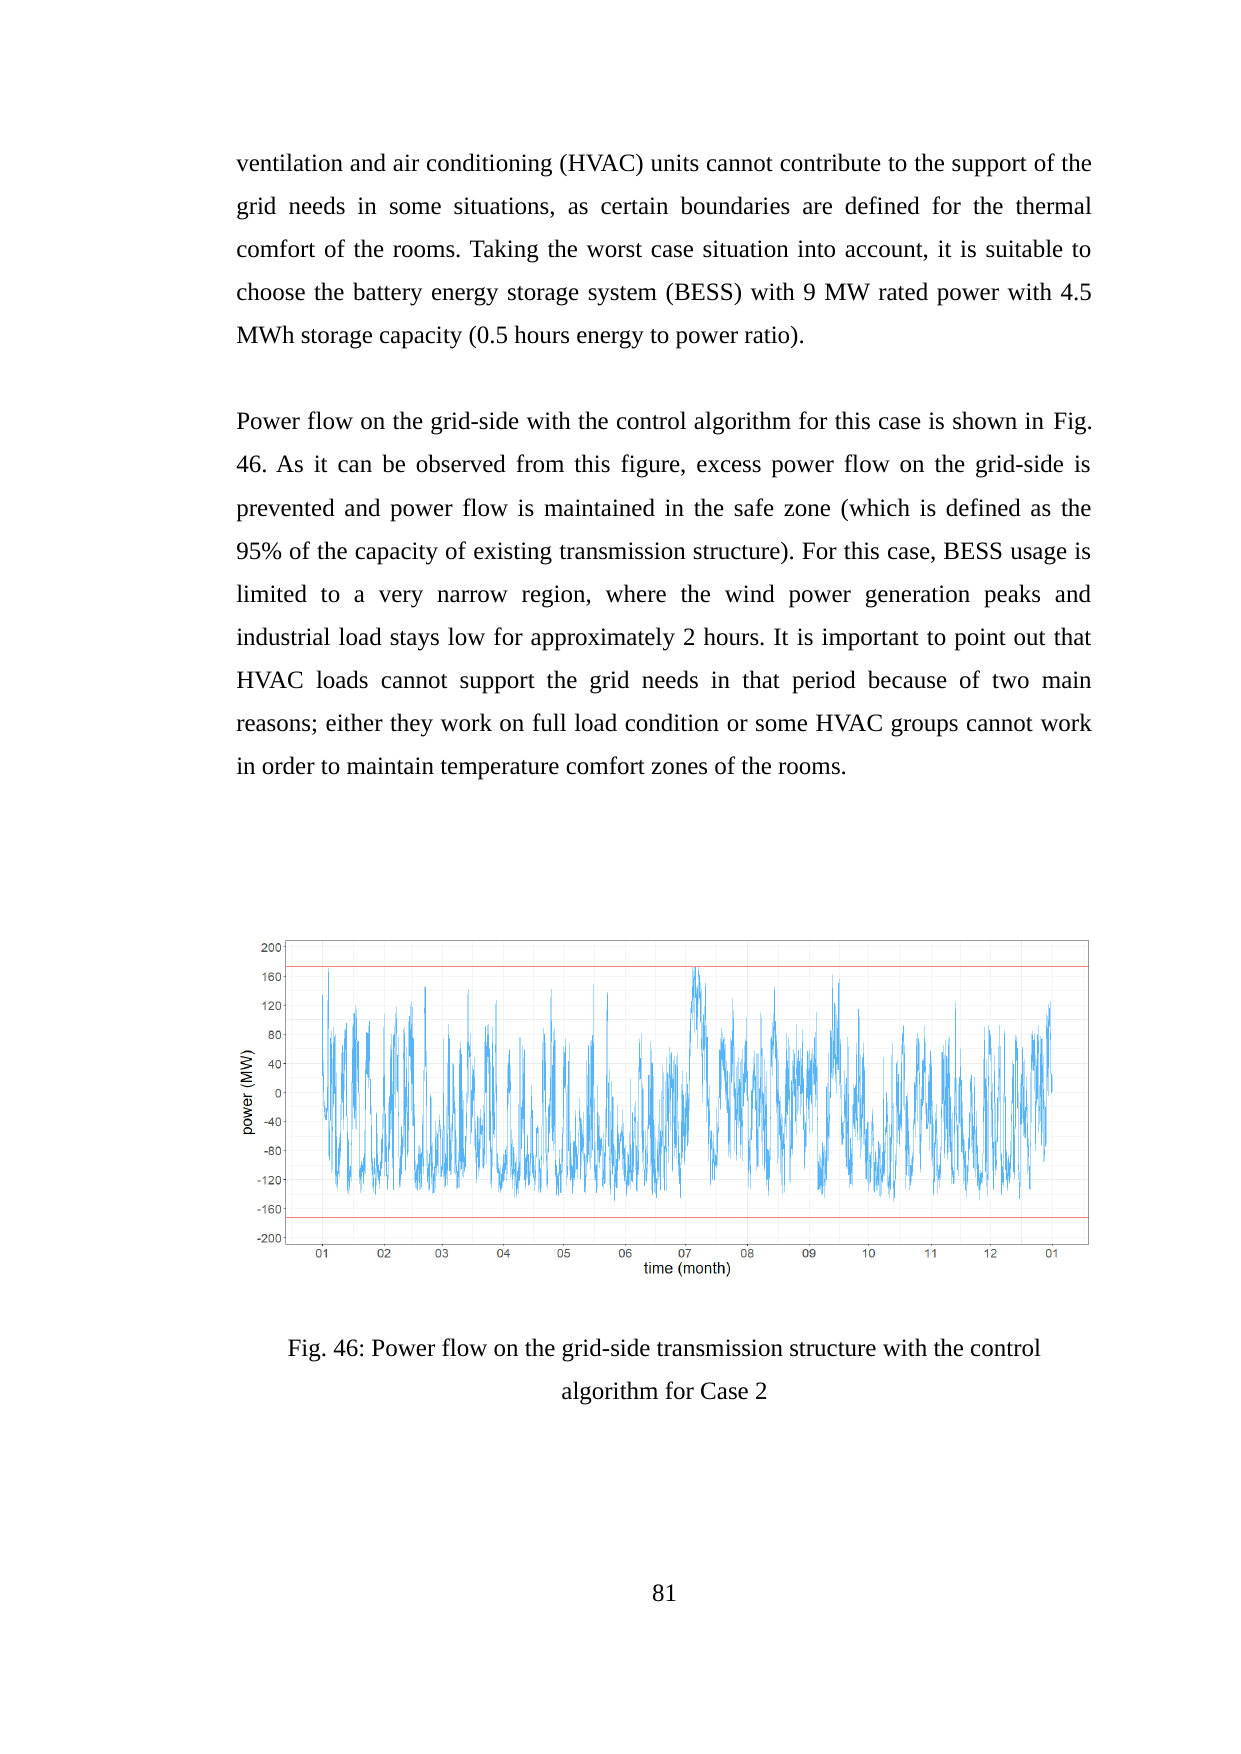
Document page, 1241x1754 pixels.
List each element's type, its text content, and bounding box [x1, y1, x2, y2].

text Fig. 46: Power flow on the grid-side transmission structure with the control algorithm for Case 2 [236, 1333, 1093, 1404]
text Power flow on the grid-side with the control algorithm for this case is shown in Fig. 46. As it can be observed from this figure, excess power flow on the grid-side is prevented and power flow is maintained in the safe zone (which is defined as the 95% of the capacity of existing transmission structure). For this case, BESS usage is limited to a very narrow region, where the wind power generation peaks and industrial load stays low for approximately 2 hours. It is important to point out that HVAC loads cannot support the grid needs in that period because of two main reasons; either they work on full load condition or some HVAC groups cannot work in order to maintain temperature comfort zones of the rooms. [236, 406, 1093, 780]
picture [236, 936, 1093, 1279]
text ventilation and air conditioning (HVAC) units cannot contribute to the support of the grid needs in some situations, as certain boundaries are defined for the thermal comfort of the rooms. Taking the worst case situation into account, it is suitable to choose the battery energy storage system (BESS) with 9 MW rated power with 4.5 MWh storage capacity (0.5 hours energy to power ratio). [236, 148, 1093, 349]
